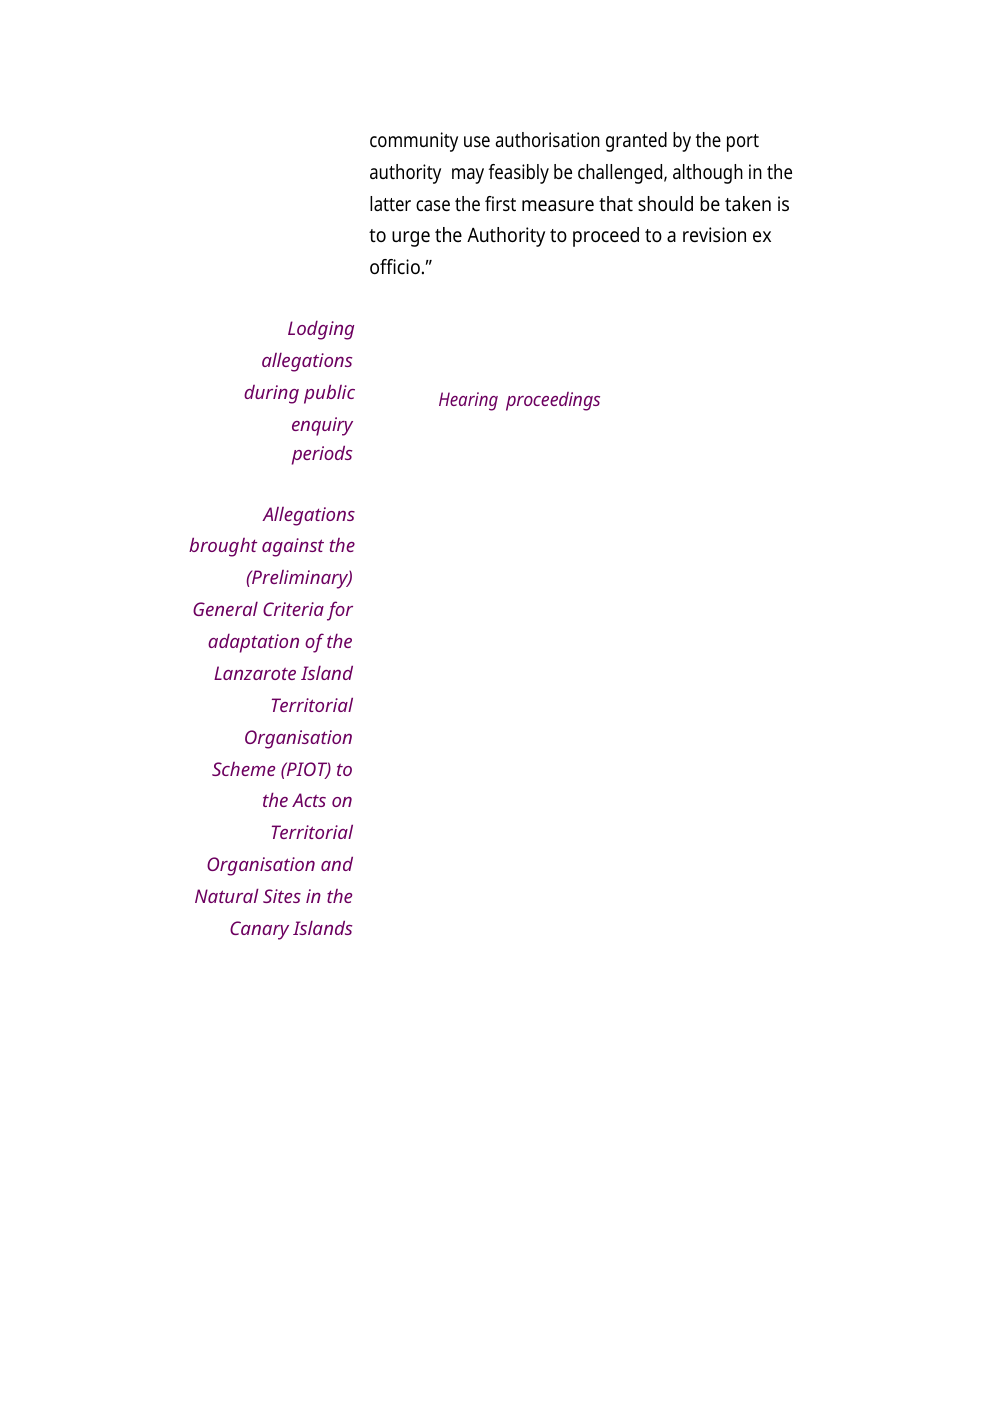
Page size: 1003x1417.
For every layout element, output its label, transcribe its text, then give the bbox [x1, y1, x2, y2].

text Lodging allegations during public enquiry [207, 316, 355, 437]
text Hearing proceedings [438, 386, 958, 411]
text periods [133, 443, 355, 465]
text Allegations brought against the (Preliminary) General Criteria for adaptation of the Lanzarote Island Territorial Organisation Scheme (PIOT) to the Acts on Territorial Organisation and Natural Sites in the Canary Islands [182, 501, 355, 941]
text community use authorisation granted by the port authority may feasibly be challenged, although in the latter case the first measure that should be taken is to urge the Authority to proceed to a revision ex officio.” [369, 127, 797, 280]
